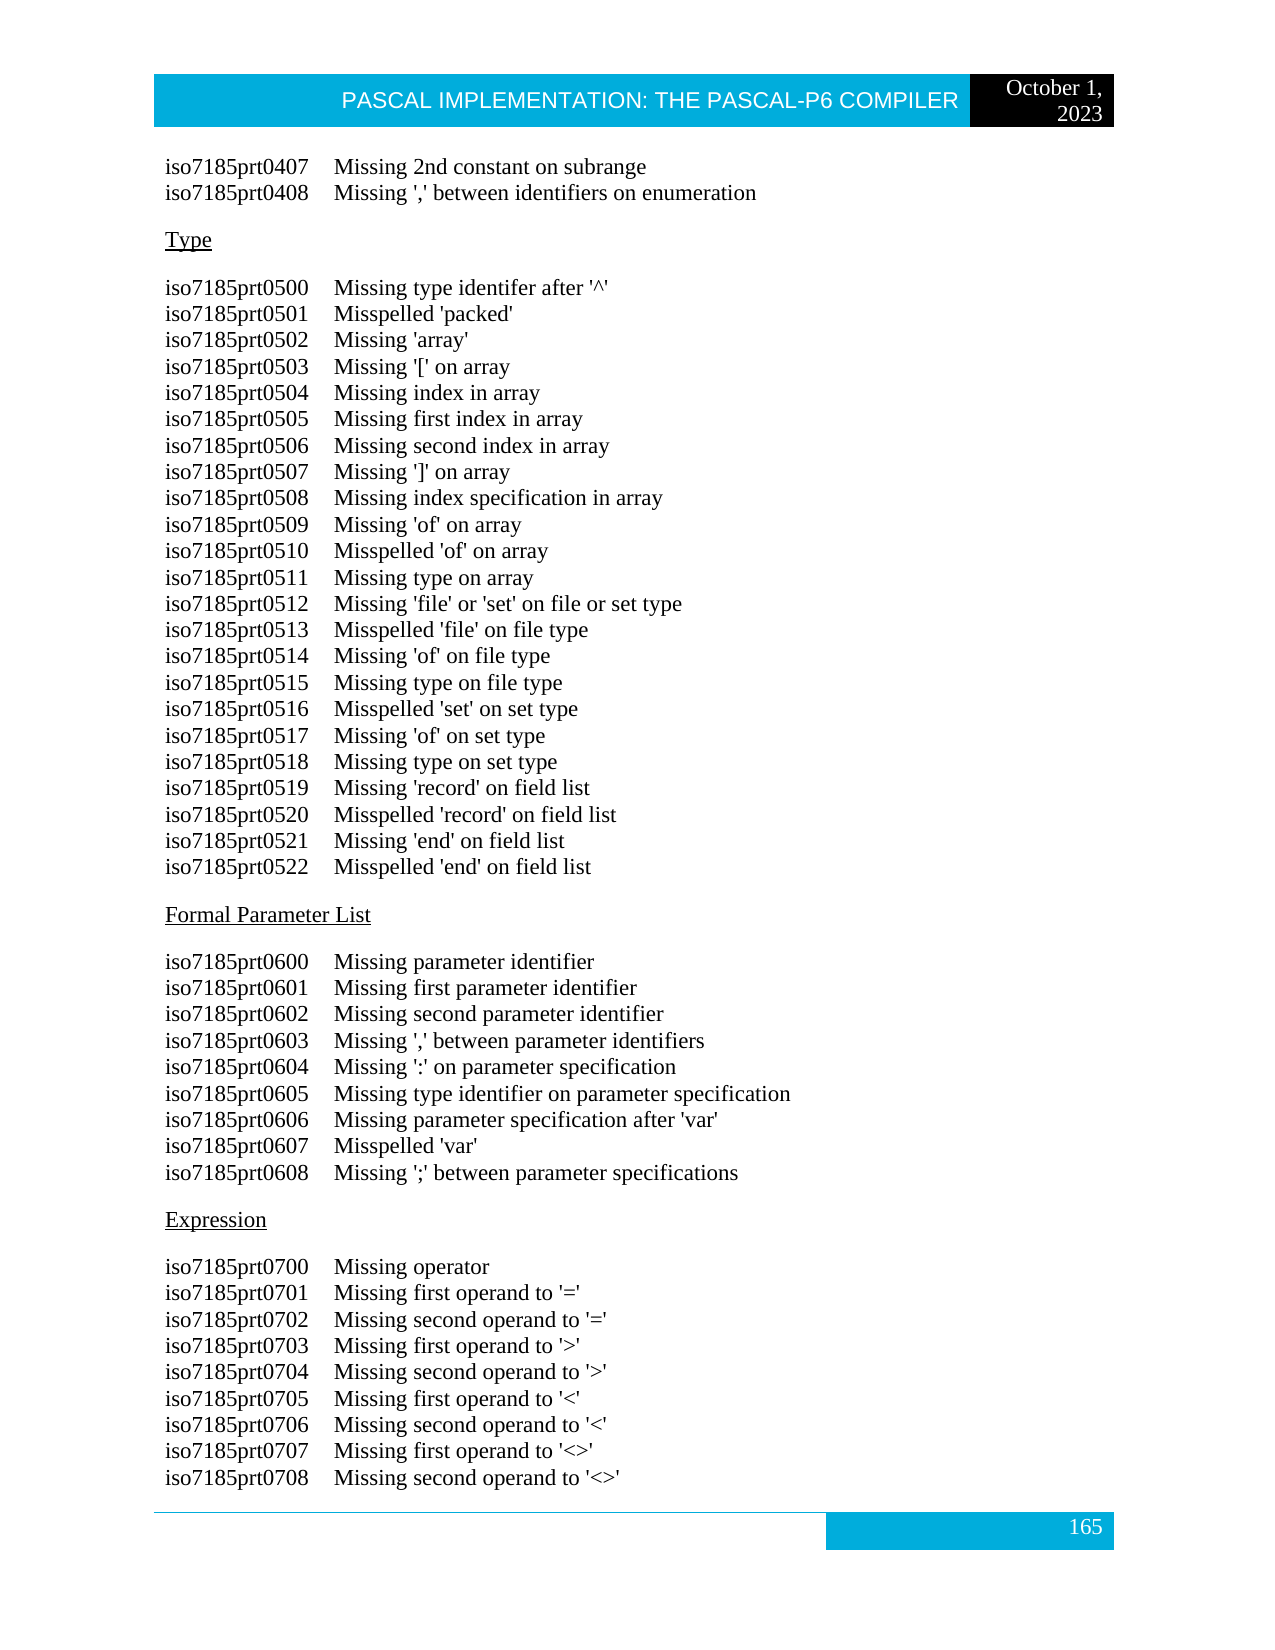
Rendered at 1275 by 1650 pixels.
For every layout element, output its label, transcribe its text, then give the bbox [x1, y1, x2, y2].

text iso7185prt0706 Missing second operand to '<' [165, 1411, 1125, 1437]
text iso7185prt0505 Missing first index in array [165, 405, 1125, 432]
text iso7185prt0504 Missing index in array [165, 379, 1125, 405]
text iso7185prt0604 Missing ':' on parameter specification [165, 1053, 1125, 1079]
text iso7185prt0608 Missing ';' between parameter specifications [165, 1159, 1125, 1185]
text iso7185prt0520 Misspelled 'record' on field list [165, 801, 1125, 827]
text iso7185prt0601 Missing first parameter identifier [165, 974, 1125, 1001]
text iso7185prt0503 Missing '[' on array [165, 353, 1125, 379]
text iso7185prt0517 Missing 'of' on set type [165, 722, 1125, 748]
text iso7185prt0700 Missing operator [165, 1253, 1125, 1279]
text iso7185prt0704 Missing second operand to '>' [165, 1358, 1125, 1385]
text iso7185prt0607 Misspelled 'var' [165, 1132, 1125, 1159]
text iso7185prt0509 Missing 'of' on array [165, 511, 1125, 537]
text iso7185prt0707 Missing first operand to '<>' [165, 1437, 1125, 1464]
text iso7185prt0702 Missing second operand to '=' [165, 1306, 1125, 1332]
text iso7185prt0600 Missing parameter identifier [165, 948, 1125, 974]
text iso7185prt0516 Misspelled 'set' on set type [165, 695, 1125, 722]
text iso7185prt0407 Missing 2nd constant on subrange [165, 153, 1125, 179]
text iso7185prt0605 Missing type identifier on parameter specification [165, 1079, 1125, 1106]
text iso7185prt0500 Missing type identifer after '^' [165, 274, 1125, 300]
text iso7185prt0703 Missing first operand to '>' [165, 1332, 1125, 1358]
text iso7185prt0512 Missing 'file' or 'set' on file or set type [165, 590, 1125, 616]
text iso7185prt0511 Missing type on array [165, 563, 1125, 590]
text Type [165, 226, 1125, 253]
text iso7185prt0708 Missing second operand to '<>' [165, 1464, 1125, 1490]
text iso7185prt0514 Missing 'of' on file type [165, 643, 1125, 669]
text iso7185prt0502 Missing 'array' [165, 326, 1125, 353]
text iso7185prt0522 Misspelled 'end' on field list [165, 853, 1125, 880]
text iso7185prt0506 Missing second index in array [165, 432, 1125, 458]
text iso7185prt0513 Misspelled 'file' on file type [165, 616, 1125, 643]
text iso7185prt0705 Missing first operand to '<' [165, 1385, 1125, 1411]
text iso7185prt0603 Missing ',' between parameter identifiers [165, 1027, 1125, 1053]
text iso7185prt0519 Missing 'record' on field list [165, 774, 1125, 801]
text iso7185prt0602 Missing second parameter identifier [165, 1001, 1125, 1027]
text iso7185prt0701 Missing first operand to '=' [165, 1279, 1125, 1306]
text iso7185prt0501 Misspelled 'packed' [165, 300, 1125, 326]
text iso7185prt0606 Missing parameter specification after 'var' [165, 1106, 1125, 1132]
text iso7185prt0508 Missing index specification in array [165, 484, 1125, 511]
text iso7185prt0507 Missing ']' on array [165, 458, 1125, 484]
text iso7185prt0510 Misspelled 'of' on array [165, 537, 1125, 563]
text iso7185prt0521 Missing 'end' on field list [165, 827, 1125, 853]
text iso7185prt0515 Missing type on file type [165, 669, 1125, 695]
text Formal Parameter List [165, 901, 1125, 927]
text Expression [165, 1206, 1125, 1232]
text iso7185prt0518 Missing type on set type [165, 748, 1125, 774]
text iso7185prt0408 Missing ',' between identifiers on enumeration [165, 179, 1125, 206]
